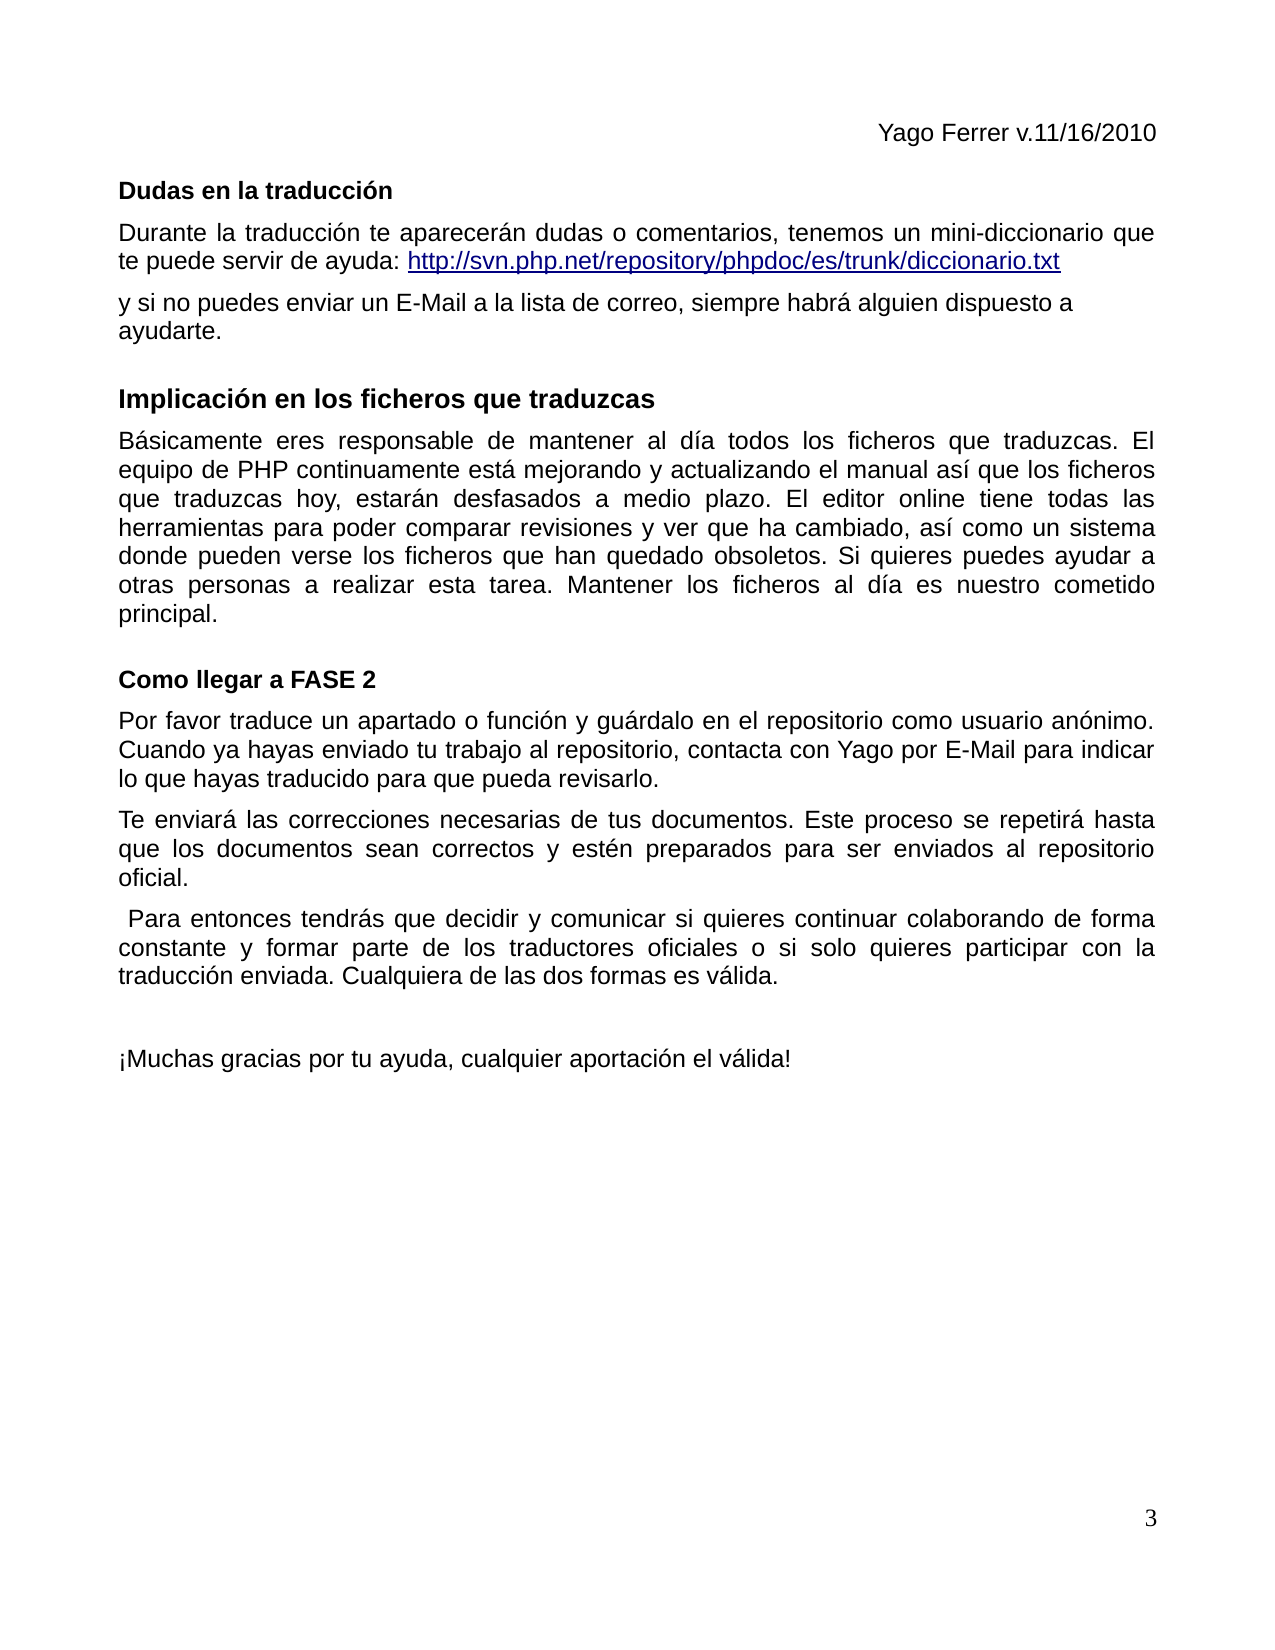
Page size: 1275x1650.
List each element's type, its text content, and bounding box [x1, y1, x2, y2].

subtitle Implicación en los ficheros que traduzcas [118, 383, 1157, 414]
text y si no puedes enviar un E-Mail a la lista de correo, siempre habrá alguien dispuesto a ayudarte. [118, 288, 1157, 345]
text Para entonces tendrás que decidir y comunicar si quieres continuar colaborando de forma constante y formar parte de los traductores oficiales o si solo quieres participar con la traducción enviada. Cualquiera de las dos formas es válida. [118, 904, 1157, 990]
text Por favor traduce un apartado o función y guárdalo en el repositorio como usuario anónimo. Cuando ya hayas enviado tu trabajo al repositorio, contacta con Yago por E-Mail para indicar lo que hayas traducido para que pueda revisarlo. [118, 706, 1157, 793]
text Básicamente eres responsable de mantener al día todos los ficheros que traduzcas. El equipo de PHP continuamente está mejorando y actualizando el manual así que los ficheros que traduzcas hoy, estarán desfasados a medio plazo. El editor online tiene todas las herramientas para poder comparar revisiones y ver que ha cambiado, así como un sistema donde pueden verse los ficheros que han quedado obsoletos. Si quieres puedes ayudar a otras personas a realizar esta tarea. Mantener los ficheros al día es nuestro cometido principal. [118, 426, 1157, 628]
text Te enviará las correcciones necesarias de tus documentos. Este proceso se repetirá hasta que los documentos sean correctos y estén preparados para ser enviados al repositorio oficial. [118, 805, 1157, 891]
subtitle Dudas en la traducción [118, 176, 1157, 205]
text Durante la traducción te aparecerán dudas o comentarios, tenemos un mini-diccionario que te puede servir de ayuda: http://svn.php.net/repository/phpdoc/es/trunk/diccionario.txt [118, 218, 1157, 275]
subtitle Como llegar a FASE 2 [118, 665, 1157, 694]
text ¡Muchas gracias por tu ayuda, cualquier aportación el válida! [118, 1044, 1157, 1073]
